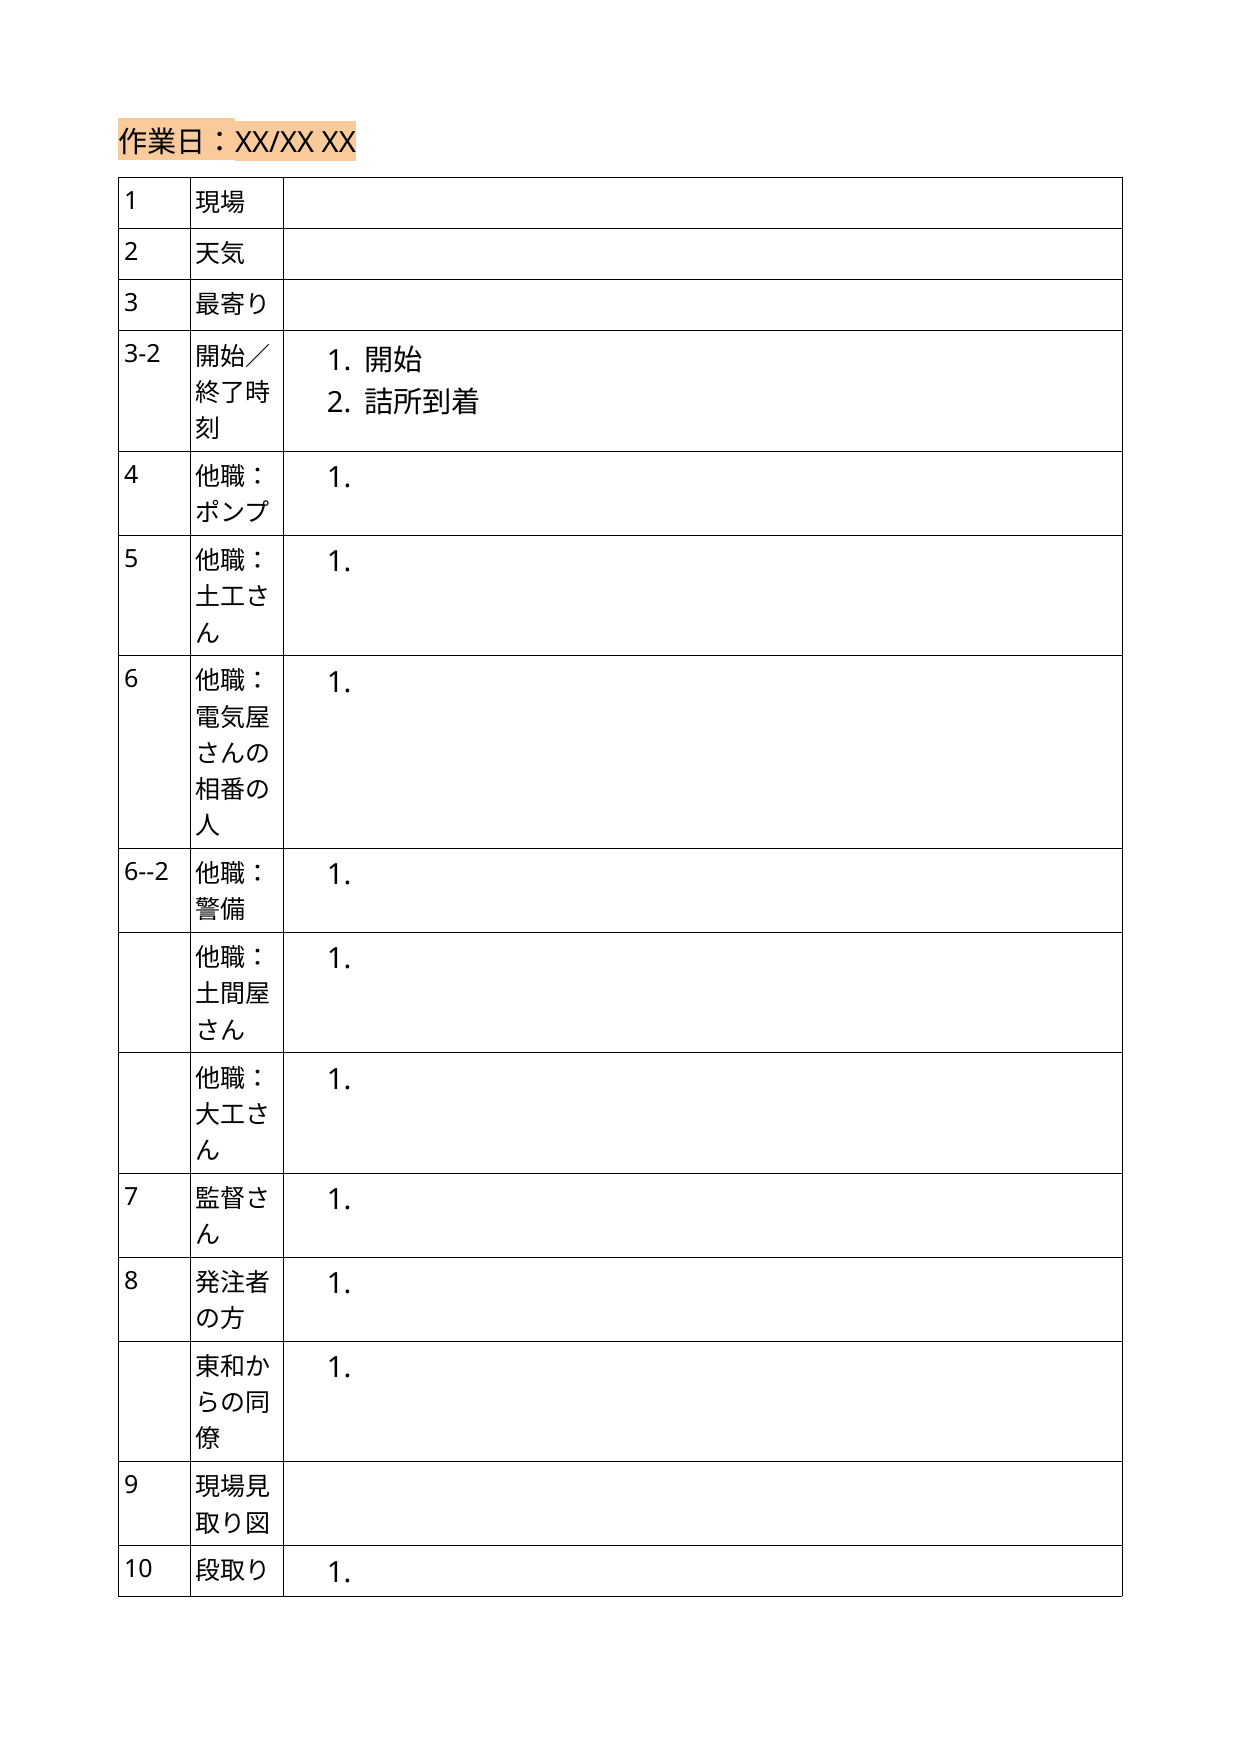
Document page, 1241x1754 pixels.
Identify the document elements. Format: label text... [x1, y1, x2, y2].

table_cell [119, 933, 190, 1052]
table_cell 開始 詰所到着 [284, 331, 1122, 451]
table_cell 段取り [191, 1546, 283, 1596]
table_cell [284, 536, 1122, 655]
table_cell [284, 1258, 1122, 1341]
table_cell 天気 [191, 229, 283, 279]
table_cell [284, 229, 1122, 279]
table_cell [284, 849, 1122, 932]
table_header 1 [119, 178, 190, 228]
table_cell [284, 933, 1122, 1052]
table_cell [119, 1053, 190, 1172]
table_cell 監督さん [191, 1174, 283, 1257]
table_cell 6--2 [119, 849, 190, 932]
table_cell 他職：土間屋さん [191, 933, 283, 1052]
table_header 現場 [191, 178, 283, 228]
table_cell 他職：警備 [191, 849, 283, 932]
table_cell 東和からの同僚 [191, 1342, 283, 1461]
table_cell 6 [119, 656, 190, 848]
table_header [284, 178, 1122, 228]
table_cell [284, 1546, 1122, 1596]
table_cell 4 [119, 452, 190, 535]
table_cell [119, 1342, 190, 1461]
table_cell 現場見取り図 [191, 1462, 283, 1545]
table_cell 他職：大工さん [191, 1053, 283, 1172]
table_cell 3-2 [119, 331, 190, 451]
table_cell [284, 280, 1122, 330]
table_cell [284, 1174, 1122, 1257]
table_cell [284, 1462, 1122, 1545]
table_cell 開始／終了時刻 [191, 331, 283, 451]
table_cell 最寄り [191, 280, 283, 330]
table_cell 9 [119, 1462, 190, 1545]
table_cell 他職：土工さん [191, 536, 283, 655]
table_cell 7 [119, 1174, 190, 1257]
table_cell 10 [119, 1546, 190, 1596]
table_cell [284, 1342, 1122, 1461]
table_cell 他職：電気屋さんの相番の人 [191, 656, 283, 848]
table_cell 2 [119, 229, 190, 279]
table_cell 3 [119, 280, 190, 330]
table_cell 5 [119, 536, 190, 655]
table_cell [284, 1053, 1122, 1172]
table_cell 他職：ポンプ [191, 452, 283, 535]
table_cell 発注者の方 [191, 1258, 283, 1341]
text 作業日：XX/XX XX [118, 118, 1122, 161]
table_cell 8 [119, 1258, 190, 1341]
table_cell [284, 452, 1122, 535]
table_cell [284, 656, 1122, 848]
